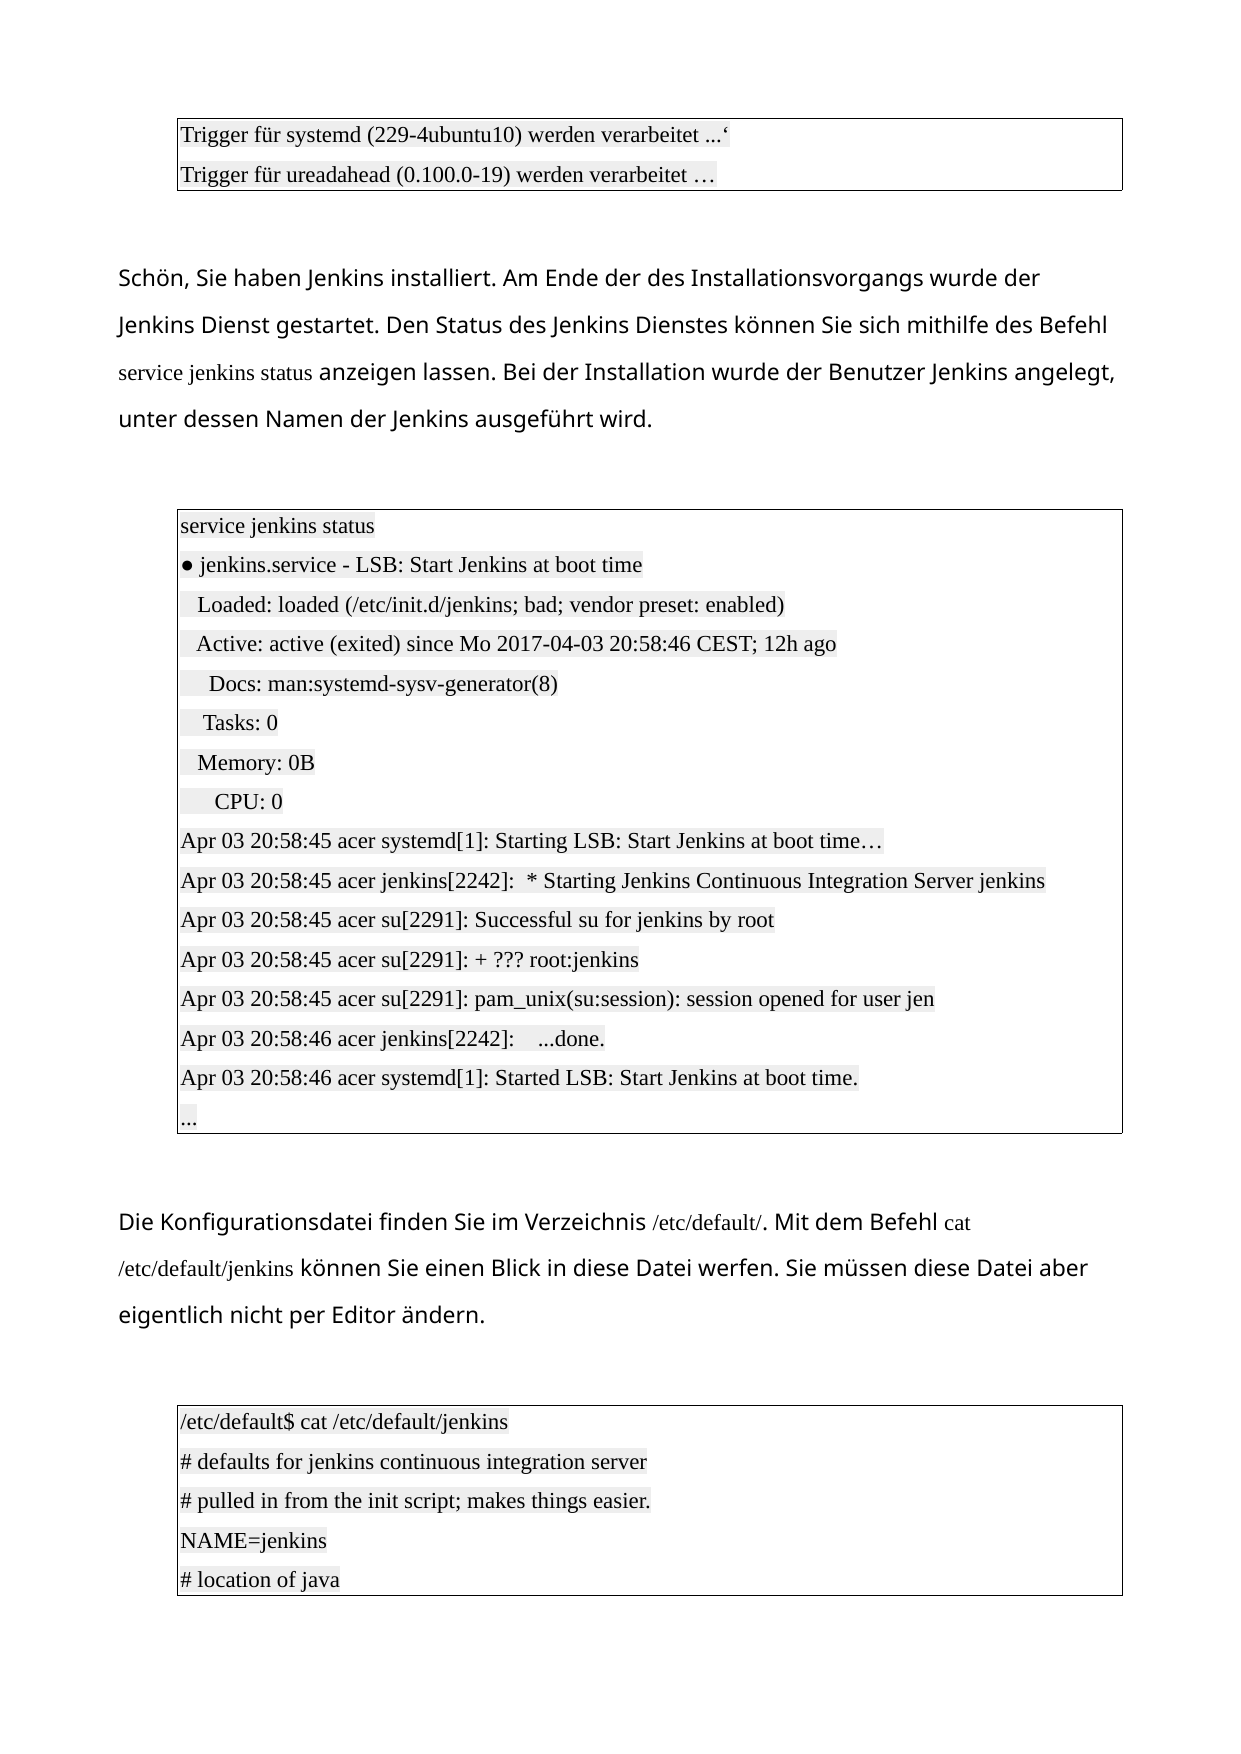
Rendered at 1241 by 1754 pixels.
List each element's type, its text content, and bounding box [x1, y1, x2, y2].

text service jenkins status ● jenkins.service - LSB: Start Jenkins at boot time Loaded: loaded (/etc/init.d/jenkins; bad; vendor preset: enabled) Active: active (exited) since Mo 2017-04-03 20:58:46 CEST; 12h ago Docs: man:systemd-sysv-generator(8) Tasks: 0 Memory: 0B CPU: 0 Apr 03 20:58:45 acer systemd[1]: Starting LSB: Start Jenkins at boot time… Apr 03 20:58:45 acer jenkins[2242]: * Starting Jenkins Continuous Integration Server jenkins Apr 03 20:58:45 acer su[2291]: Successful su for jenkins by root Apr 03 20:58:45 acer su[2291]: + ??? root:jenkins Apr 03 20:58:45 acer su[2291]: pam_unix(su:session): session opened for user jen Apr 03 20:58:46 acer jenkins[2242]: ...done. Apr 03 20:58:46 acer systemd[1]: Started LSB: Start Jenkins at boot time. ... [178, 510, 1122, 1133]
text Schön, Sie haben Jenkins installiert. Am Ende der des Installationsvorgangs wurde der Jenkins Dienst gestartet. Den Status des Jenkins Dienstes können Sie sich mithilfe des Befehl service jenkins status anzeigen lassen. Bei der Installation wurde der Benutzer Jenkins angelegt, unter dessen Namen der Jenkins ausgeführt wird. [118, 262, 1122, 434]
text /etc/default$ cat /etc/default/jenkins # defaults for jenkins continuous integration server # pulled in from the init script; makes things easier. NAME=jenkins # location of java [178, 1406, 1122, 1595]
text Die Konfigurationsdatei finden Sie im Verzeichnis /etc/default/. Mit dem Befehl cat /etc/default/jenkins können Sie einen Blick in diese Datei werfen. Sie müssen diese Datei aber eigentlich nicht per Editor ändern. [118, 1206, 1122, 1331]
text Trigger für systemd (229-4ubuntu10) werden verarbeitet ...‘ Trigger für ureadahead (0.100.0-19) werden verarbeitet … [178, 119, 1122, 190]
